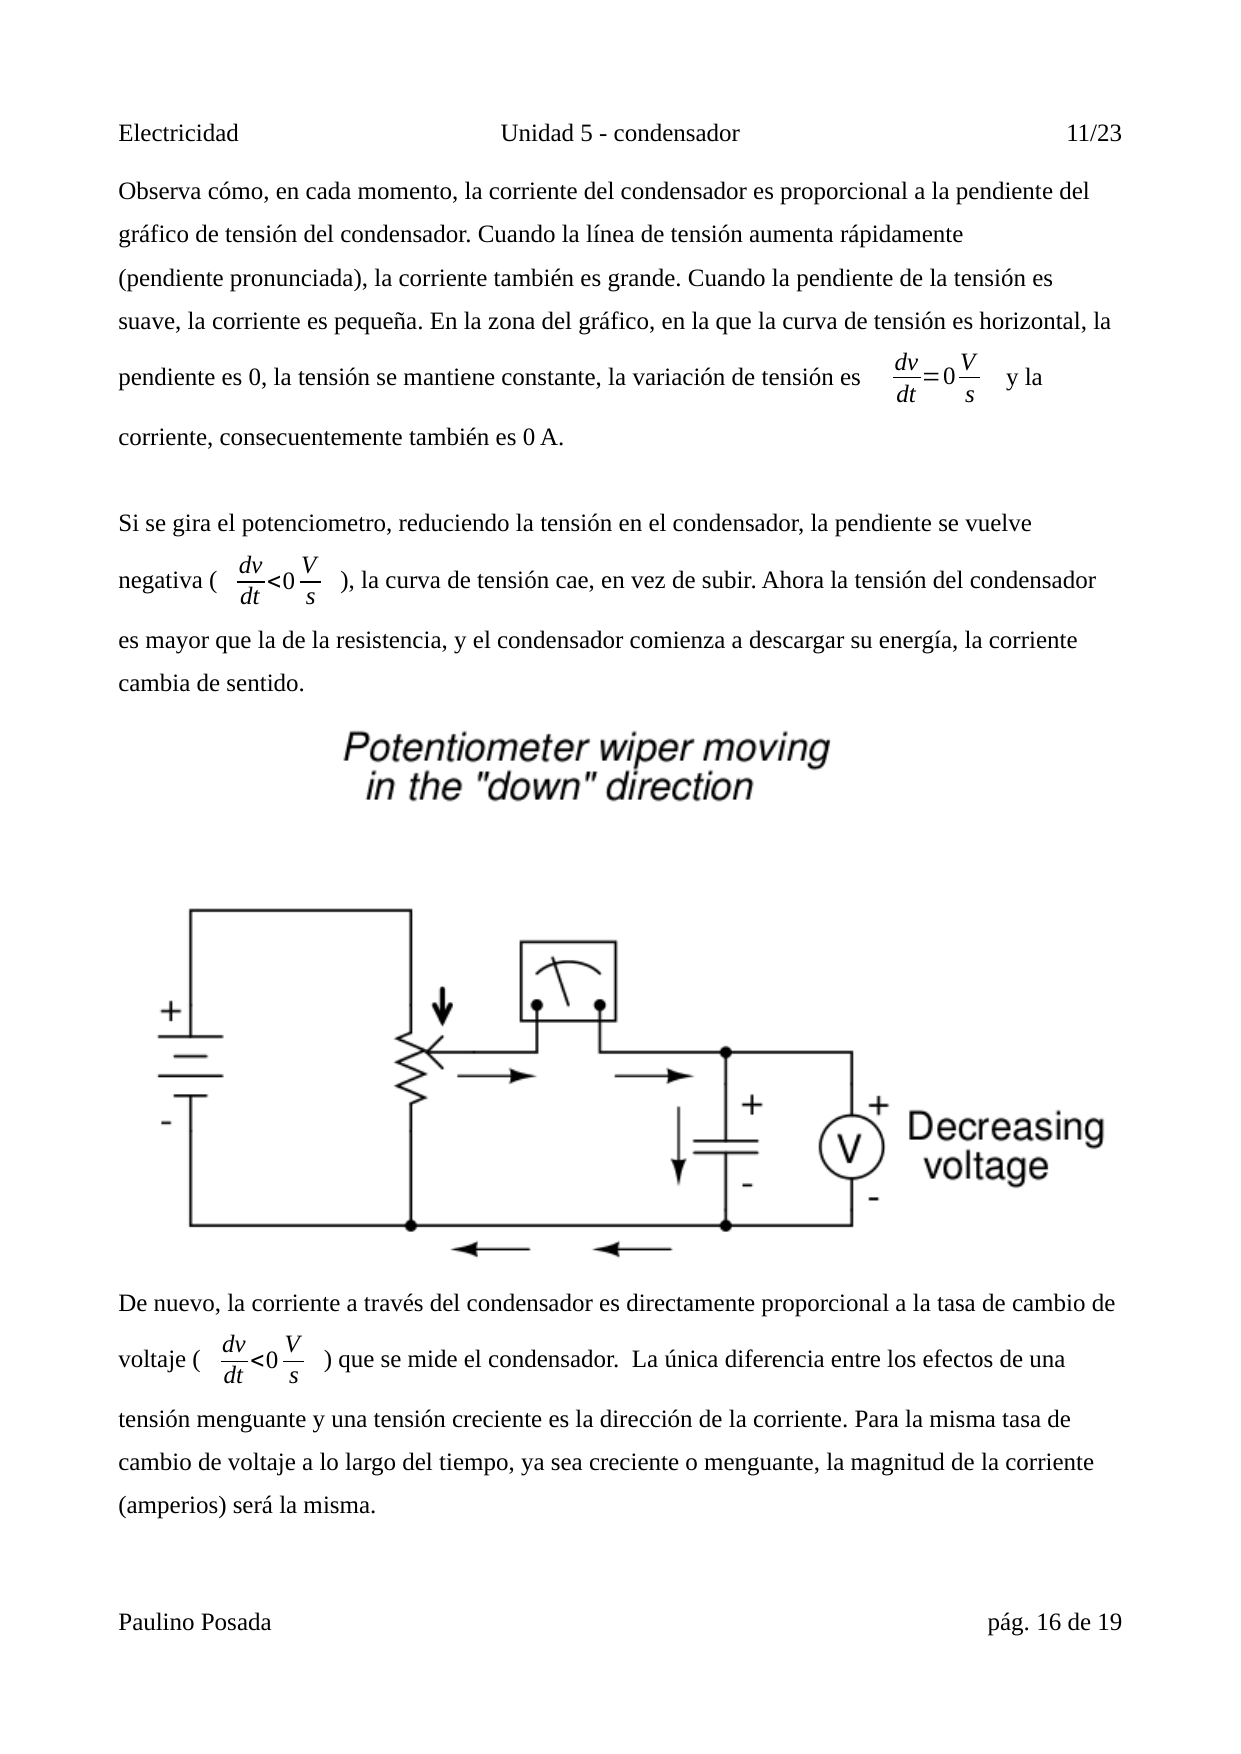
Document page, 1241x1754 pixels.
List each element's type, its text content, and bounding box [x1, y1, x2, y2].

text (pendiente pronunciada), la corriente también es grande. Cuando la pendiente de la tensión es suave, la corriente es pequeña. En la zona del gráfico, en la que la curva de tensión es horizontal, la pendiente es 0, la tensión se mantiene constante, la variación de tensión es y la corriente, consecuentemente también es 0 A. [118, 263, 1122, 451]
text Observa cómo, en cada momento, la corriente del condensador es proporcional a la pendiente del gráfico de tensión del condensador. Cuando la línea de tensión aumenta rápidamente [118, 176, 1122, 248]
text Si se gira el potenciometro, reduciendo la tensión en el condensador, la pendiente se vuelve negativa (), la curva de tensión cae, en vez de subir. Ahora la tensión del condensador es mayor que la de la resistencia, y el condensador comienza a descargar su energía, la corriente cambia de sentido. [118, 508, 1122, 697]
picture [118, 711, 1123, 1274]
text De nuevo, la corriente a través del condensador es directamente proporcional a la tasa de cambio de voltaje () que se mide el condensador. La única diferencia entre los efectos de una tensión menguante y una tensión creciente es la dirección de la corriente. Para la misma tasa de cambio de voltaje a lo largo del tiempo, ya sea creciente o menguante, la magnitud de la corriente (amperios) será la misma. [118, 1274, 1122, 1519]
